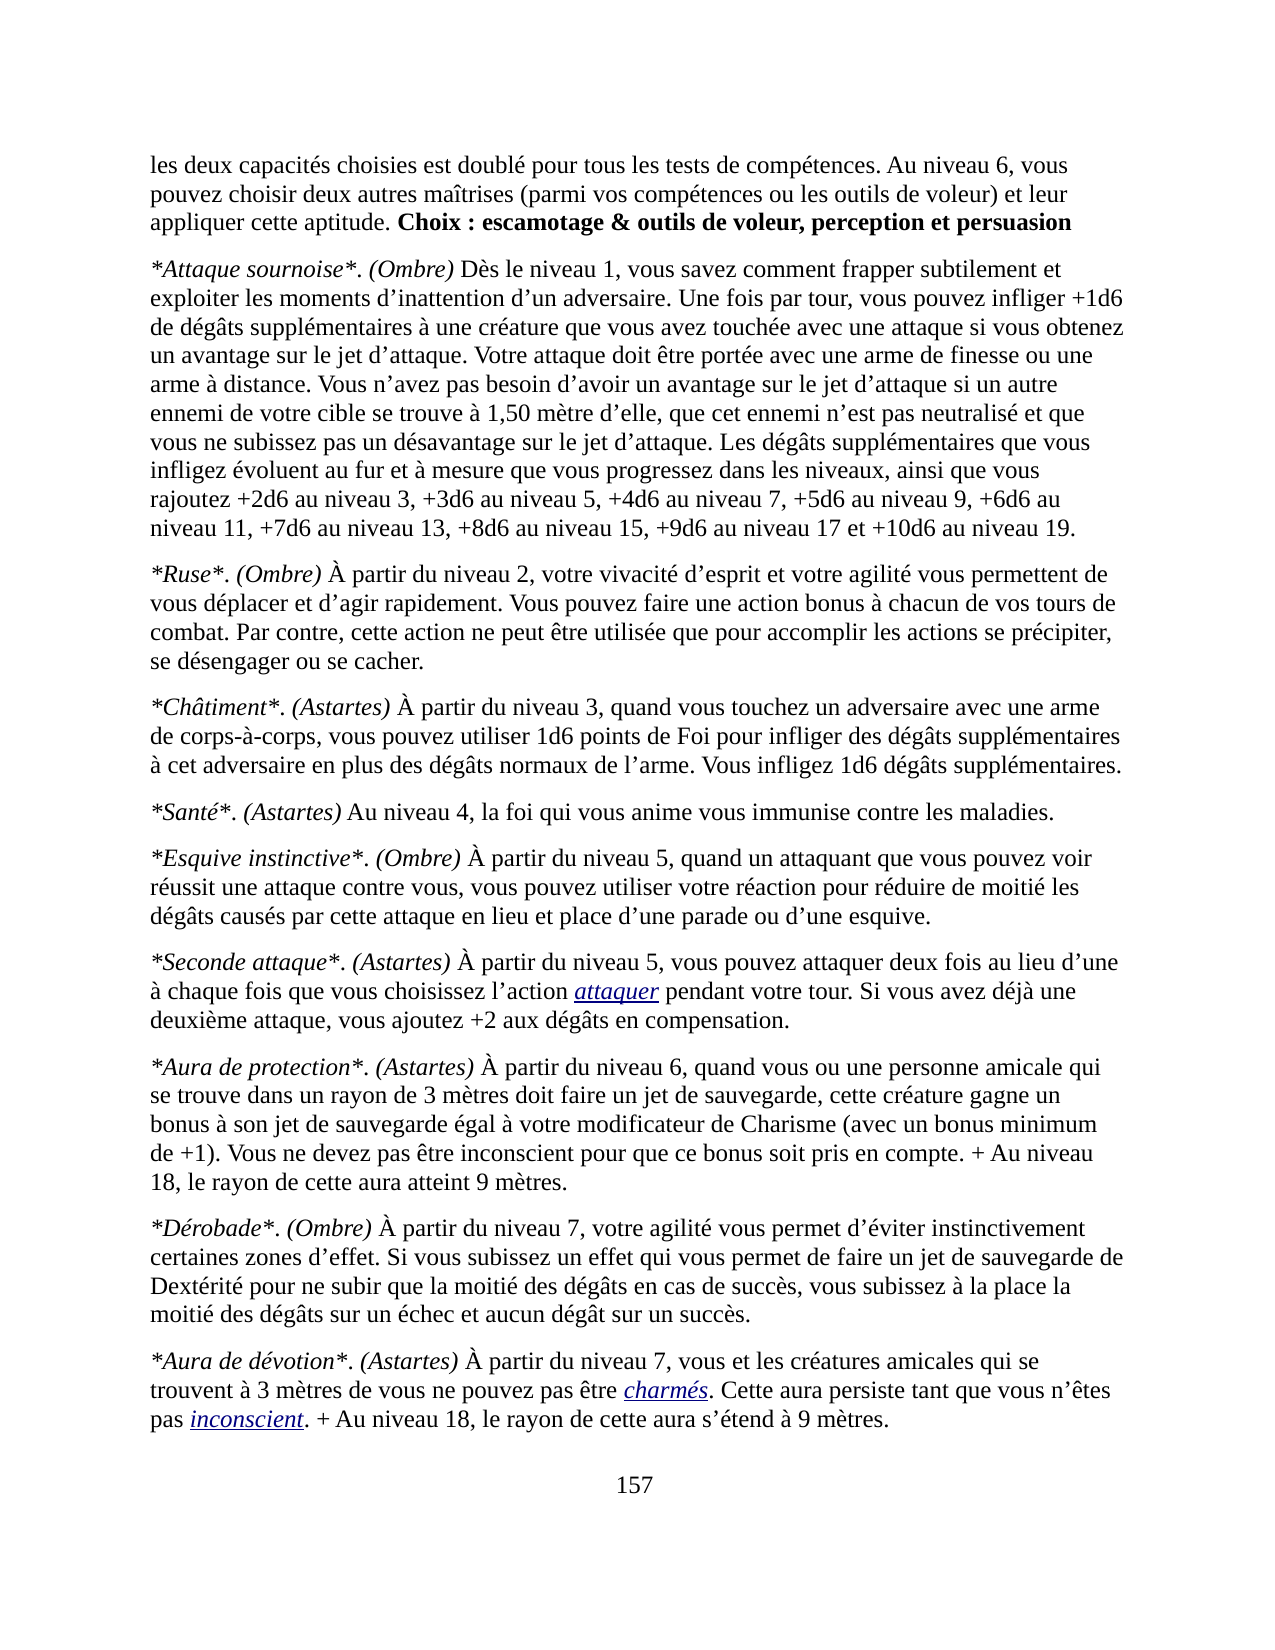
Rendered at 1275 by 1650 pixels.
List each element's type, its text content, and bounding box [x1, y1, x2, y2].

text *Santé*. (Astartes) Au niveau 4, la foi qui vous anime vous immunise contre les maladies. [150, 797, 1125, 825]
text *Seconde attaque*. (Astartes) À partir du niveau 5, vous pouvez attaquer deux fois au lieu d’une à chaque fois que vous choisissez l’action attaquer pendant votre tour. Si vous avez déjà une deuxième attaque, vous ajoutez +2 aux dégâts en compensation. [150, 947, 1125, 1034]
text *Ruse*. (Ombre) À partir du niveau 2, votre vivacité d’esprit et votre agilité vous permettent de vous déplacer et d’agir rapidement. Vous pouvez faire une action bonus à chacun de vos tours de combat. Par contre, cette action ne peut être utilisée que pour accomplir les actions se précipiter, se désengager ou se cacher. [150, 559, 1125, 674]
text *Châtiment*. (Astartes) À partir du niveau 3, quand vous touchez un adversaire avec une arme de corps-à-corps, vous pouvez utiliser 1d6 points de Foi pour infliger des dégâts supplémentaires à cet adversaire en plus des dégâts normaux de l’arme. Vous infligez 1d6 dégâts supplémentaires. [150, 692, 1125, 779]
text *Attaque sournoise*. (Ombre) Dès le niveau 1, vous savez comment frapper subtilement et exploiter les moments d’inattention d’un adversaire. Une fois par tour, vous pouvez infliger +1d6 de dégâts supplémentaires à une créature que vous avez touchée avec une attaque si vous obtenez un avantage sur le jet d’attaque. Votre attaque doit être portée avec une arme de finesse ou une arme à distance. Vous n’avez pas besoin d’avoir un avantage sur le jet d’attaque si un autre ennemi de votre cible se trouve à 1,50 mètre d’elle, que cet ennemi n’est pas neutralisé et que vous ne subissez pas un désavantage sur le jet d’attaque. Les dégâts supplémentaires que vous infligez évoluent au fur et à mesure que vous progressez dans les niveaux, ainsi que vous rajoutez +2d6 au niveau 3, +3d6 au niveau 5, +4d6 au niveau 7, +5d6 au niveau 9, +6d6 au niveau 11, +7d6 au niveau 13, +8d6 au niveau 15, +9d6 au niveau 17 et +10d6 au niveau 19. [150, 254, 1125, 542]
text *Esquive instinctive*. (Ombre) À partir du niveau 5, quand un attaquant que vous pouvez voir réussit une attaque contre vous, vous pouvez utiliser votre réaction pour réduire de moitié les dégâts causés par cette attaque en lieu et place d’une parade ou d’une esquive. [150, 843, 1125, 929]
text *Dérobade*. (Ombre) À partir du niveau 7, votre agilité vous permet d’éviter instinctivement certaines zones d’effet. Si vous subissez un effet qui vous permet de faire un jet de sauvegarde de Dextérité pour ne subir que la moitié des dégâts en cas de succès, vous subissez à la place la moitié des dégâts sur un échec et aucun dégât sur un succès. [150, 1213, 1125, 1328]
text les deux capacités choisies est doublé pour tous les tests de compétences. Au niveau 6, vous pouvez choisir deux autres maîtrises (parmi vos compétences ou les outils de voleur) et leur appliquer cette aptitude. Choix : escamotage & outils de voleur, perception et persuasion [150, 150, 1125, 236]
text *Aura de protection*. (Astartes) À partir du niveau 6, quand vous ou une personne amicale qui se trouve dans un rayon de 3 mètres doit faire un jet de sauvegarde, cette créature gagne un bonus à son jet de sauvegarde égal à votre modificateur de Charisme (avec un bonus minimum de +1). Vous ne devez pas être inconscient pour que ce bonus soit pris en compte. + Au niveau 18, le rayon de cette aura atteint 9 mètres. [150, 1052, 1125, 1195]
text *Aura de dévotion*. (Astartes) À partir du niveau 7, vous et les créatures amicales qui se trouvent à 3 mètres de vous ne pouvez pas être charmés. Cette aura persiste tant que vous n’êtes pas inconscient. + Au niveau 18, le rayon de cette aura s’étend à 9 mètres. [150, 1346, 1125, 1432]
